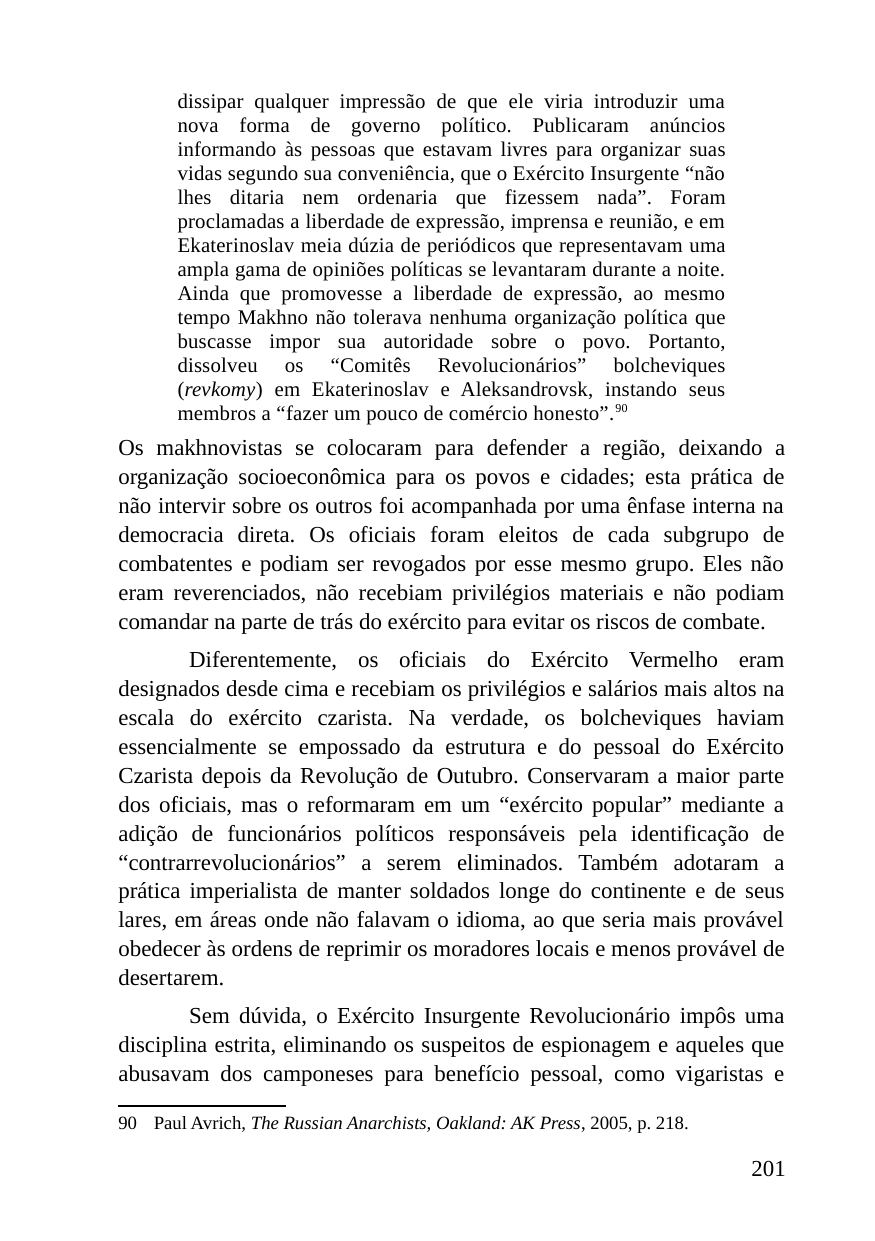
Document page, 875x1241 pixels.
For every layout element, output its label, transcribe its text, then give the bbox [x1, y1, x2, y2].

text dissipar qualquer impressão de que ele viria introduzir uma nova forma de governo político. Publicaram anúncios informando às pessoas que estavam livres para organizar suas vidas segundo sua conveniência, que o Exército Insurgente “não lhes ditaria nem ordenaria que fizessem nada”. Foram proclamadas a liberdade de expressão, imprensa e reunião, e em Ekaterinoslav meia dúzia de periódicos que representavam uma ampla gama de opiniões políticas se levantaram durante a noite. Ainda que promovesse a liberdade de expressão, ao mesmo tempo Makhno não tolerava nenhuma organização política que buscasse impor sua autoridade sobre o povo. Portanto, dissolveu os “Comitês Revolucionários” bolcheviques (revkomy) em Ekaterinoslav e Aleksandrovsk, instando seus membros a “fazer um pouco de comércio honesto”. [177, 88, 726, 425]
text Sem dúvida, o Exército Insurgente Revolucionário impôs uma disciplina estrita, eliminando os suspeitos de espionagem e aqueles que abusavam dos camponeses para benefício pessoal, como vigaristas e [118, 1002, 786, 1086]
text Diferentemente, os oficiais do Exército Vermelho eram designados desde cima e recebiam os privilégios e salários mais altos na escala do exército czarista. Na verdade, os bolcheviques haviam essencialmente se empossado da estrutura e do pessoal do Exército Czarista depois da Revolução de Outubro. Conservaram a maior parte dos oficiais, mas o reformaram em um “exército popular” mediante a adição de funcionários políticos responsáveis pela identificação de “contrarrevolucionários” a serem eliminados. Também adotaram a prática imperialista de manter soldados longe do continente e de seus lares, em áreas onde não falavam o idioma, ao que seria mais provável obedecer às ordens de reprimir os moradores locais e menos provável de desertarem. [118, 646, 786, 991]
text Os makhnovistas se colocaram para defender a região, deixando a organização socioeconômica para os povos e cidades; esta prática de não intervir sobre os outros foi acompanhada por uma ênfase interna na democracia direta. Os oficiais foram eleitos de cada subgrupo de combatentes e podiam ser revogados por esse mesmo grupo. Eles não eram reverenciados, não recebiam privilégios materiais e não podiam comandar na parte de trás do exército para evitar os riscos de combate. [118, 434, 786, 634]
text Paul Avrich, The Russian Anarchists, Oakland: AK Press, 2005, p. 218. [118, 1112, 786, 1134]
